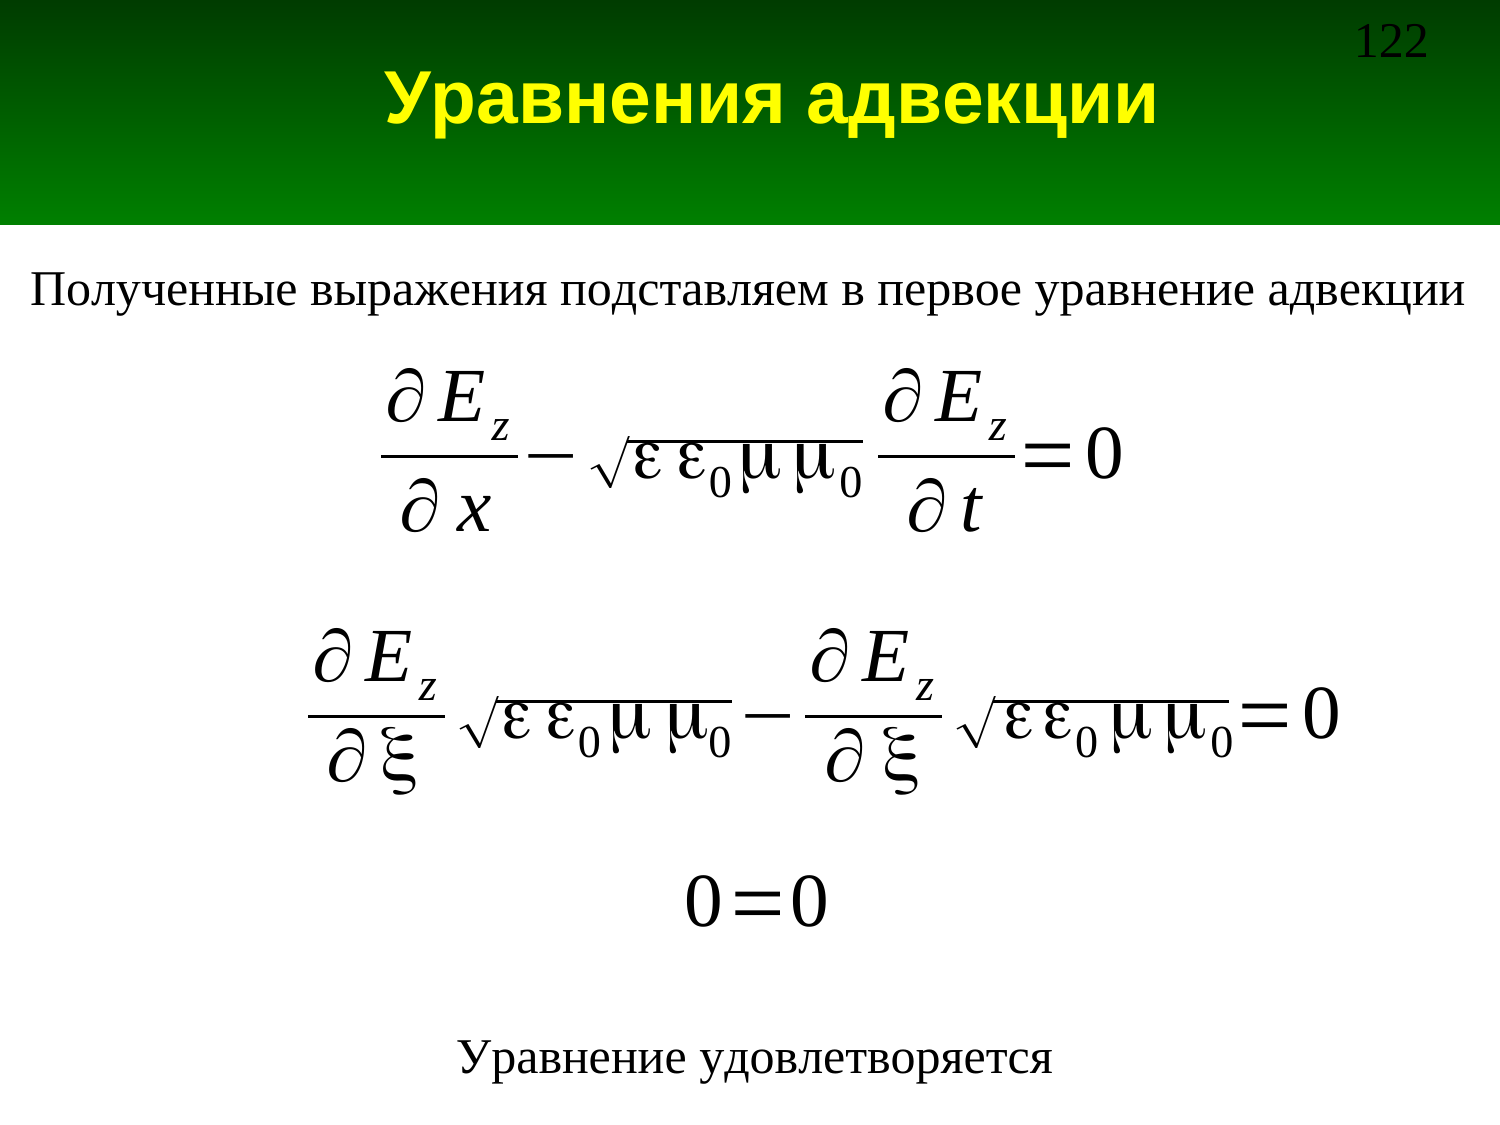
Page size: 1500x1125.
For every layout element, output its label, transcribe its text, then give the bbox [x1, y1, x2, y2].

chart [356, 354, 1144, 549]
chart [283, 614, 1359, 799]
chart [664, 859, 851, 945]
title Уравнения адвекции [123, 0, 1399, 192]
text_box Уравнение удовлетворяется [441, 1015, 1059, 1091]
text_box Полученные выражения подставляем в первое уравнение адвекции [15, 248, 1477, 323]
